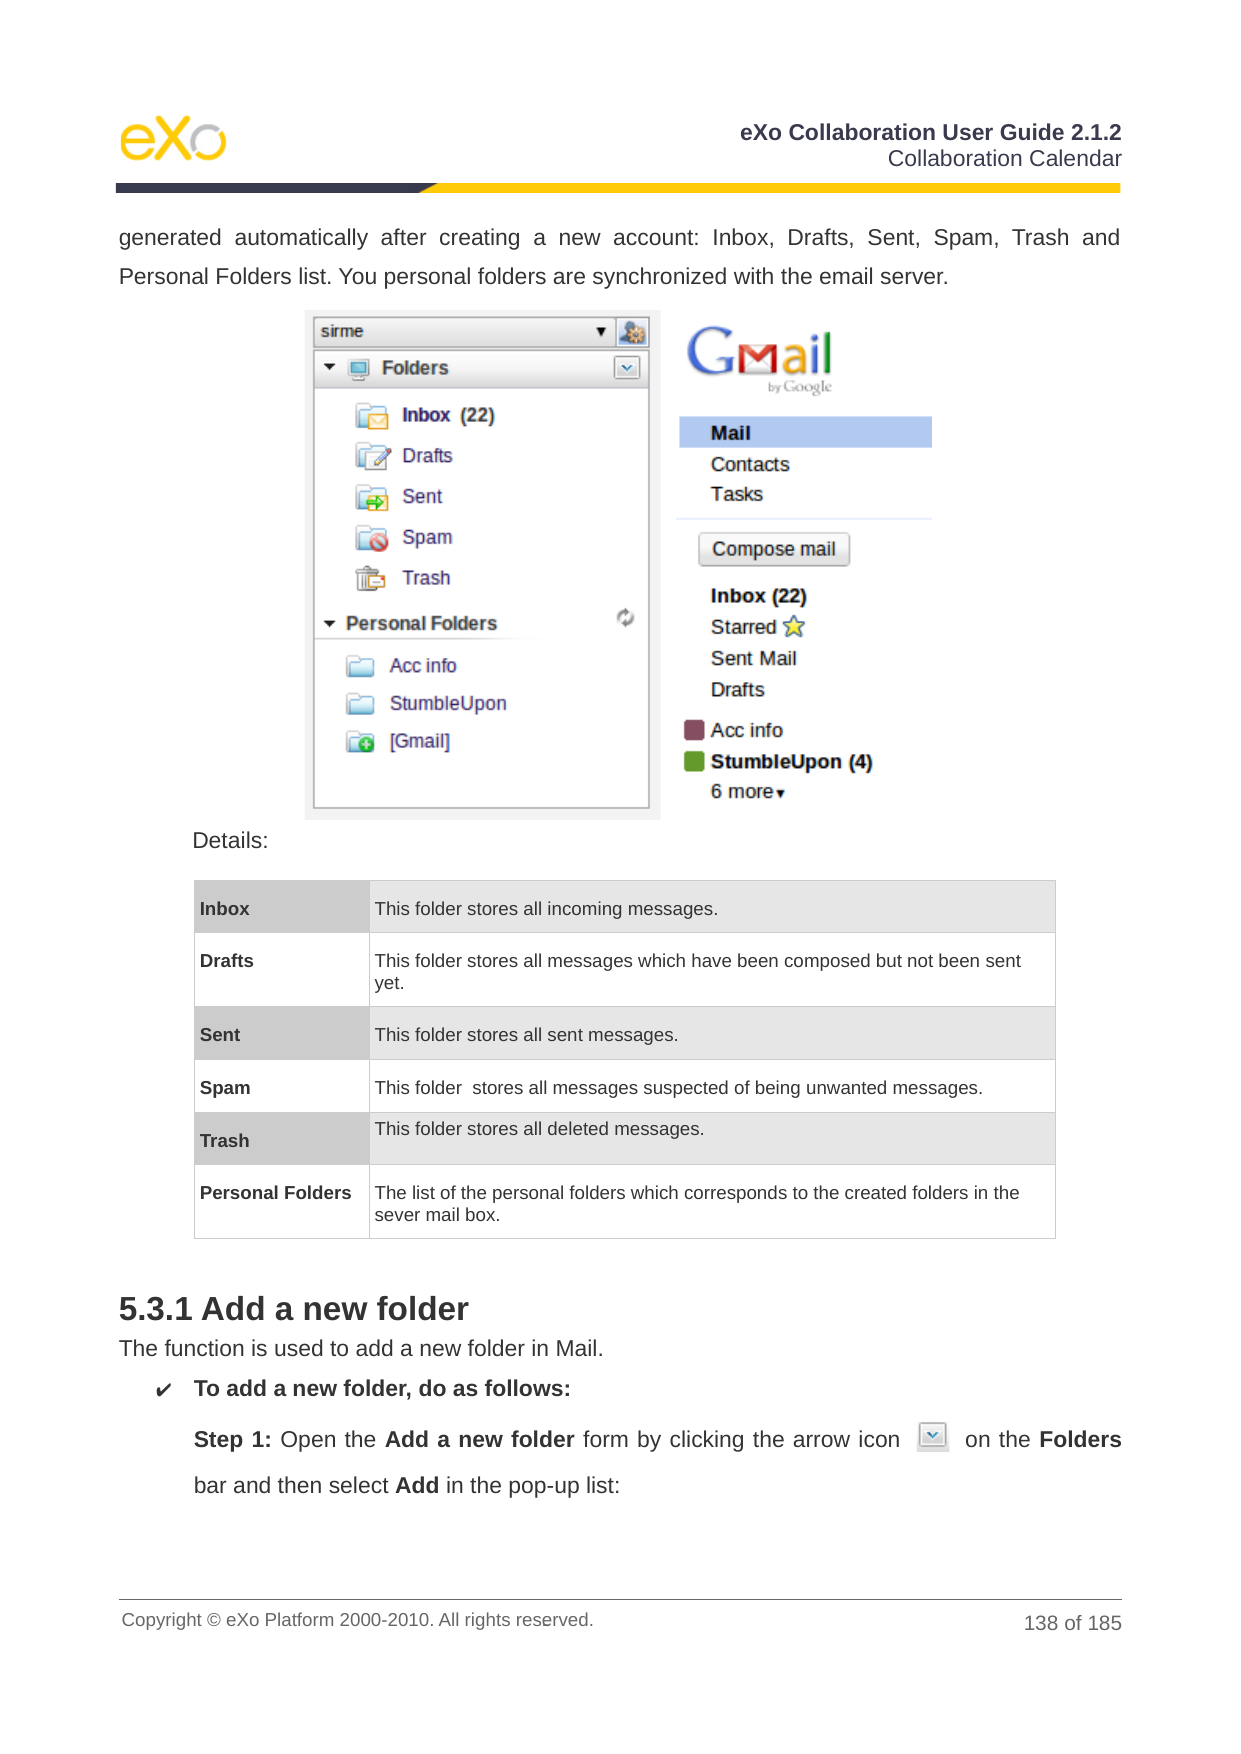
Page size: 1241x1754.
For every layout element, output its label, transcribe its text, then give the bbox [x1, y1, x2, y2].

table_cell Trash [195, 1113, 369, 1164]
text generated automatically after creating a new account: Inbox, Drafts, Sent, Spam, Trash and Personal Folders list. You personal folders are synchronized with the email server. [118, 223, 1122, 289]
picture [675, 315, 932, 814]
picture [916, 1421, 950, 1452]
table_cell This folder stores all sent messages. [370, 1007, 1055, 1059]
list To add a new folder, do as follows: [156, 1374, 1122, 1401]
subtitle Add a new folder [118, 1289, 1122, 1327]
table_cell The list of the personal folders which corresponds to the created folders in the sever mail box. [370, 1165, 1055, 1238]
table_cell Spam [195, 1060, 369, 1112]
text The function is used to add a new folder in Mail. [118, 1335, 1122, 1361]
table_cell This folder stores all deleted messages. [370, 1113, 1055, 1164]
table_header Inbox [195, 881, 369, 932]
table_cell Personal Folders [195, 1165, 369, 1238]
picture [304, 310, 661, 820]
table_cell Sent [195, 1007, 369, 1059]
list Step 1: Open the Add a new folder form by clicking the arrow icon on the Folders bar and then select Add in the pop-up list: [156, 1414, 1122, 1498]
table_cell This folder stores all messages suspected of being unwanted messages. [370, 1060, 1055, 1112]
table_cell This folder stores all messages which have been composed but not been sent yet. [370, 933, 1055, 1006]
picture [115, 183, 1121, 193]
table_cell Drafts [195, 933, 369, 1006]
table_header This folder stores all incoming messages. [370, 881, 1055, 932]
picture [120, 115, 227, 161]
text Details: [45, 827, 1122, 853]
